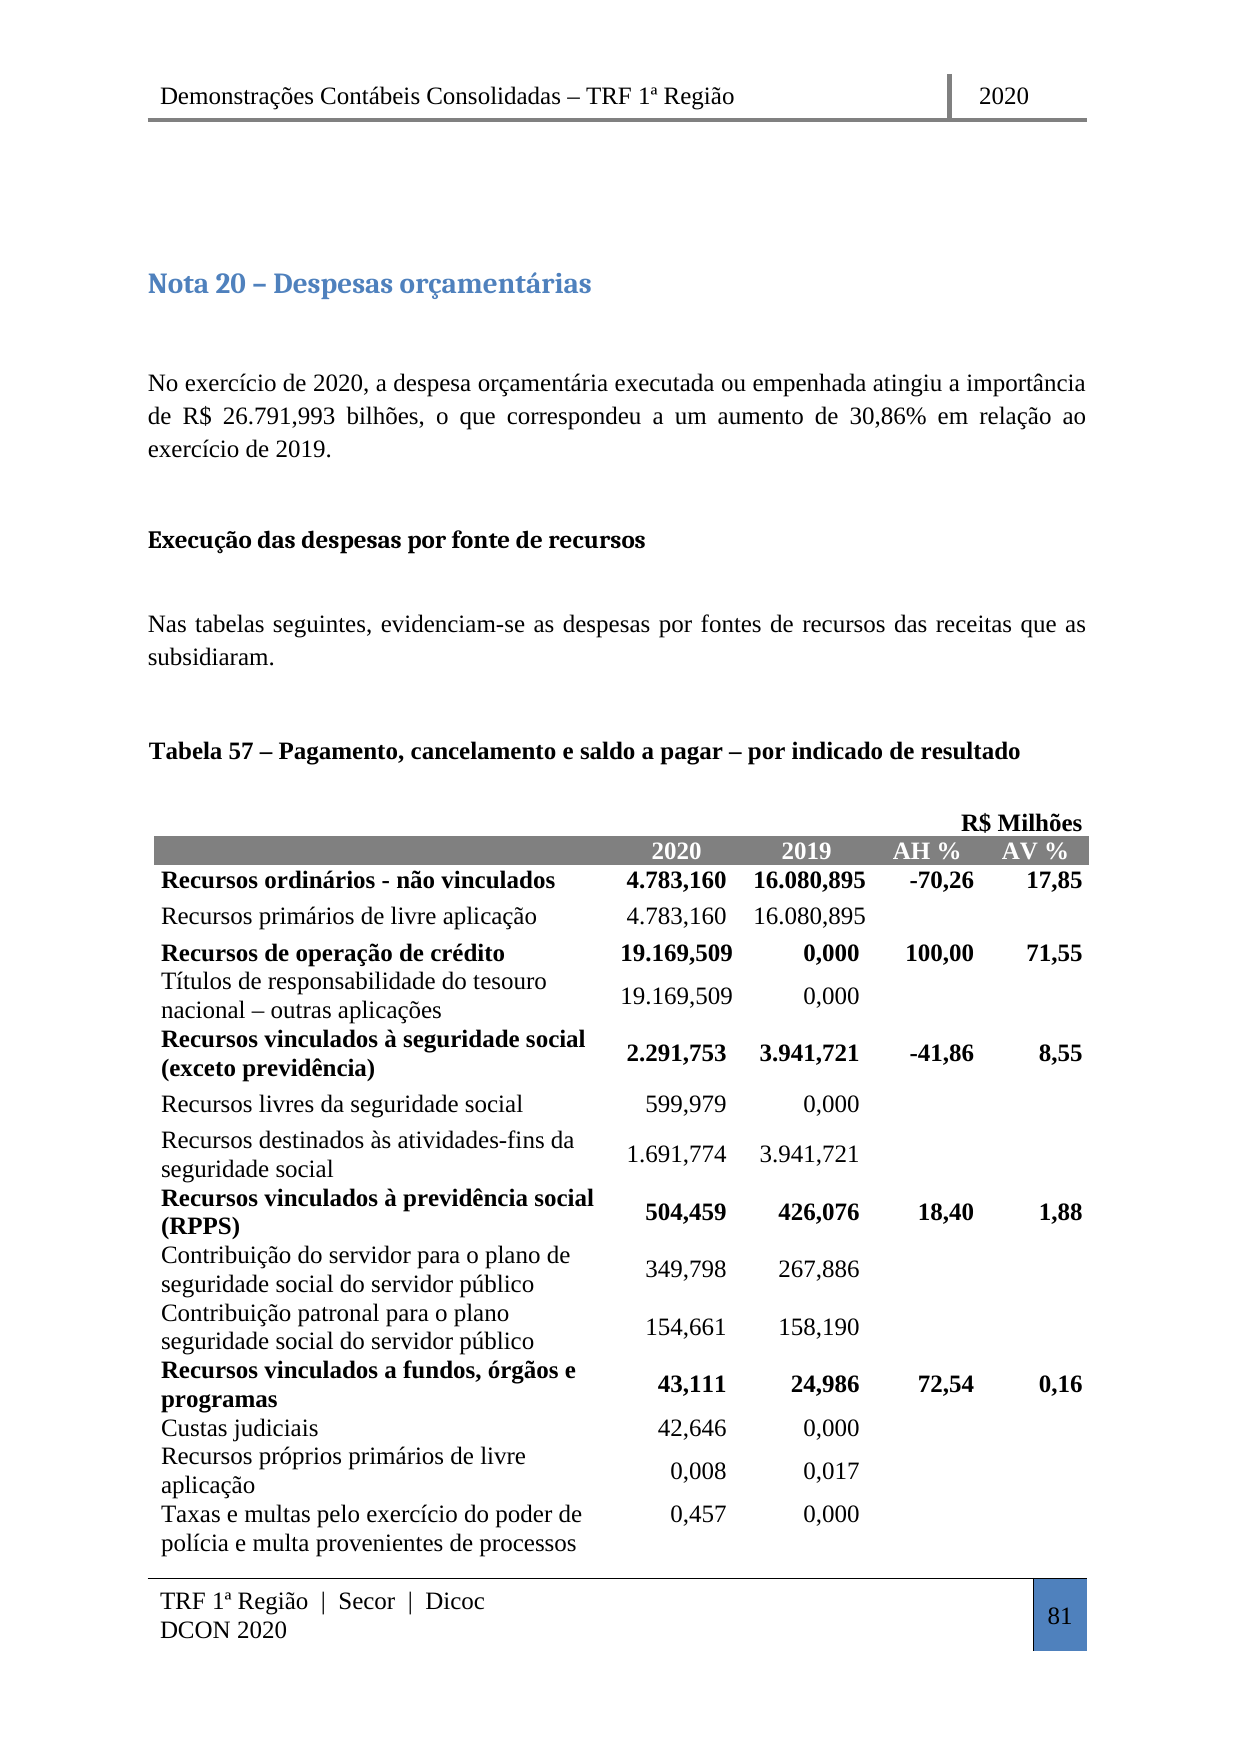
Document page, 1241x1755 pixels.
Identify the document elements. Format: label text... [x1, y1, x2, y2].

table_cell 1.691,774 [613, 1125, 740, 1183]
table_cell 2.291,753 [613, 1024, 740, 1081]
subtitle Execução das despesas por fonte de recursos [148, 526, 1087, 554]
table_cell 504,459 [613, 1183, 740, 1240]
table_cell -70,26 [873, 865, 981, 894]
table_cell 19.169,509 [613, 938, 740, 966]
table_cell Recursos ordinários - não vinculados [154, 865, 613, 894]
table_cell 16.080,895 [740, 894, 873, 938]
table_cell 426,076 [740, 1183, 873, 1240]
table_cell AH % [873, 836, 981, 865]
table_cell 349,798 [613, 1240, 740, 1298]
table_cell Títulos de responsabilidade do tesouro nacional – outras aplicações [154, 966, 613, 1024]
table_cell 2019 [740, 836, 873, 865]
table_cell [873, 1413, 981, 1441]
table_cell 8,55 [981, 1024, 1089, 1081]
table_cell 2020 [613, 836, 740, 865]
table_cell AV % [981, 836, 1089, 865]
table_cell 42,646 [613, 1413, 740, 1441]
table_cell 18,40 [873, 1183, 981, 1240]
table_cell [981, 894, 1089, 938]
table_cell Contribuição patronal para o plano seguridade social do servidor público [154, 1298, 613, 1355]
table_cell [981, 1499, 1089, 1556]
table_cell [873, 1081, 981, 1125]
table_cell 0,000 [740, 966, 873, 1024]
table_cell 0,000 [740, 1413, 873, 1441]
table_cell 72,54 [873, 1355, 981, 1413]
table_cell [873, 1240, 981, 1298]
table_cell [873, 1125, 981, 1183]
table_cell [981, 1298, 1089, 1355]
table_cell 43,111 [613, 1355, 740, 1413]
table_cell [873, 1441, 981, 1499]
table_cell 19.169,509 [613, 966, 740, 1024]
table_cell [154, 836, 613, 865]
table_cell [981, 1081, 1089, 1125]
table_header R$ Milhões [154, 808, 1089, 836]
table_cell [873, 894, 981, 938]
table_cell Taxas e multas pelo exercício do poder de polícia e multa provenientes de processos [154, 1499, 613, 1556]
table_cell 4.783,160 [613, 894, 740, 938]
text No exercício de 2020, a despesa orçamentária executada ou empenhada atingiu a importância de R$ 26.791,993 bilhões, o que correspondeu a um aumento de 30,86% em relação ao exercício de 2019. [148, 368, 1087, 463]
table_cell Recursos próprios primários de livre aplicação [154, 1441, 613, 1499]
table_cell Recursos vinculados à seguridade social (exceto previdência) [154, 1024, 613, 1081]
table_cell Recursos destinados às atividades-fins da seguridade social [154, 1125, 613, 1183]
table_cell Recursos vinculados a fundos, órgãos e programas [154, 1355, 613, 1413]
table_cell Recursos primários de livre aplicação [154, 894, 613, 938]
table_cell 16.080,895 [740, 865, 873, 894]
table_cell [873, 1499, 981, 1556]
table_cell 1,88 [981, 1183, 1089, 1240]
table_cell [981, 1125, 1089, 1183]
table_cell [981, 1240, 1089, 1298]
table_cell [873, 1298, 981, 1355]
table_cell 3.941,721 [740, 1125, 873, 1183]
table_cell 0,16 [981, 1355, 1089, 1413]
table_cell Contribuição do servidor para o plano de seguridade social do servidor público [154, 1240, 613, 1298]
table_cell 100,00 [873, 938, 981, 966]
table_cell 24,986 [740, 1355, 873, 1413]
text Nas tabelas seguintes, evidenciam-se as despesas por fontes de recursos das receitas que as subsidiaram. [148, 609, 1087, 671]
table_cell 0,008 [613, 1441, 740, 1499]
table_cell 267,886 [740, 1240, 873, 1298]
table_cell 4.783,160 [613, 865, 740, 894]
table_cell 154,661 [613, 1298, 740, 1355]
table_cell 3.941,721 [740, 1024, 873, 1081]
table_cell 0,457 [613, 1499, 740, 1556]
subtitle Nota 20 – Despesas orçamentárias [148, 267, 1087, 301]
table_cell [981, 966, 1089, 1024]
table_cell Recursos de operação de crédito [154, 938, 613, 966]
table_cell 0,000 [740, 1081, 873, 1125]
table_cell 599,979 [613, 1081, 740, 1125]
text Tabela 57 – Pagamento, cancelamento e saldo a pagar – por indicado de resultado [149, 734, 1086, 767]
table_cell [981, 1413, 1089, 1441]
table_cell -41,86 [873, 1024, 981, 1081]
table_cell 0,000 [740, 938, 873, 966]
table_cell 0,017 [740, 1441, 873, 1499]
table_cell Recursos livres da seguridade social [154, 1081, 613, 1125]
table_cell 71,55 [981, 938, 1089, 966]
table_cell 158,190 [740, 1298, 873, 1355]
table_cell [873, 966, 981, 1024]
table_cell 17,85 [981, 865, 1089, 894]
table_cell 0,000 [740, 1499, 873, 1556]
table_cell Custas judiciais [154, 1413, 613, 1441]
table_cell [981, 1441, 1089, 1499]
table_cell Recursos vinculados à previdência social (RPPS) [154, 1183, 613, 1240]
